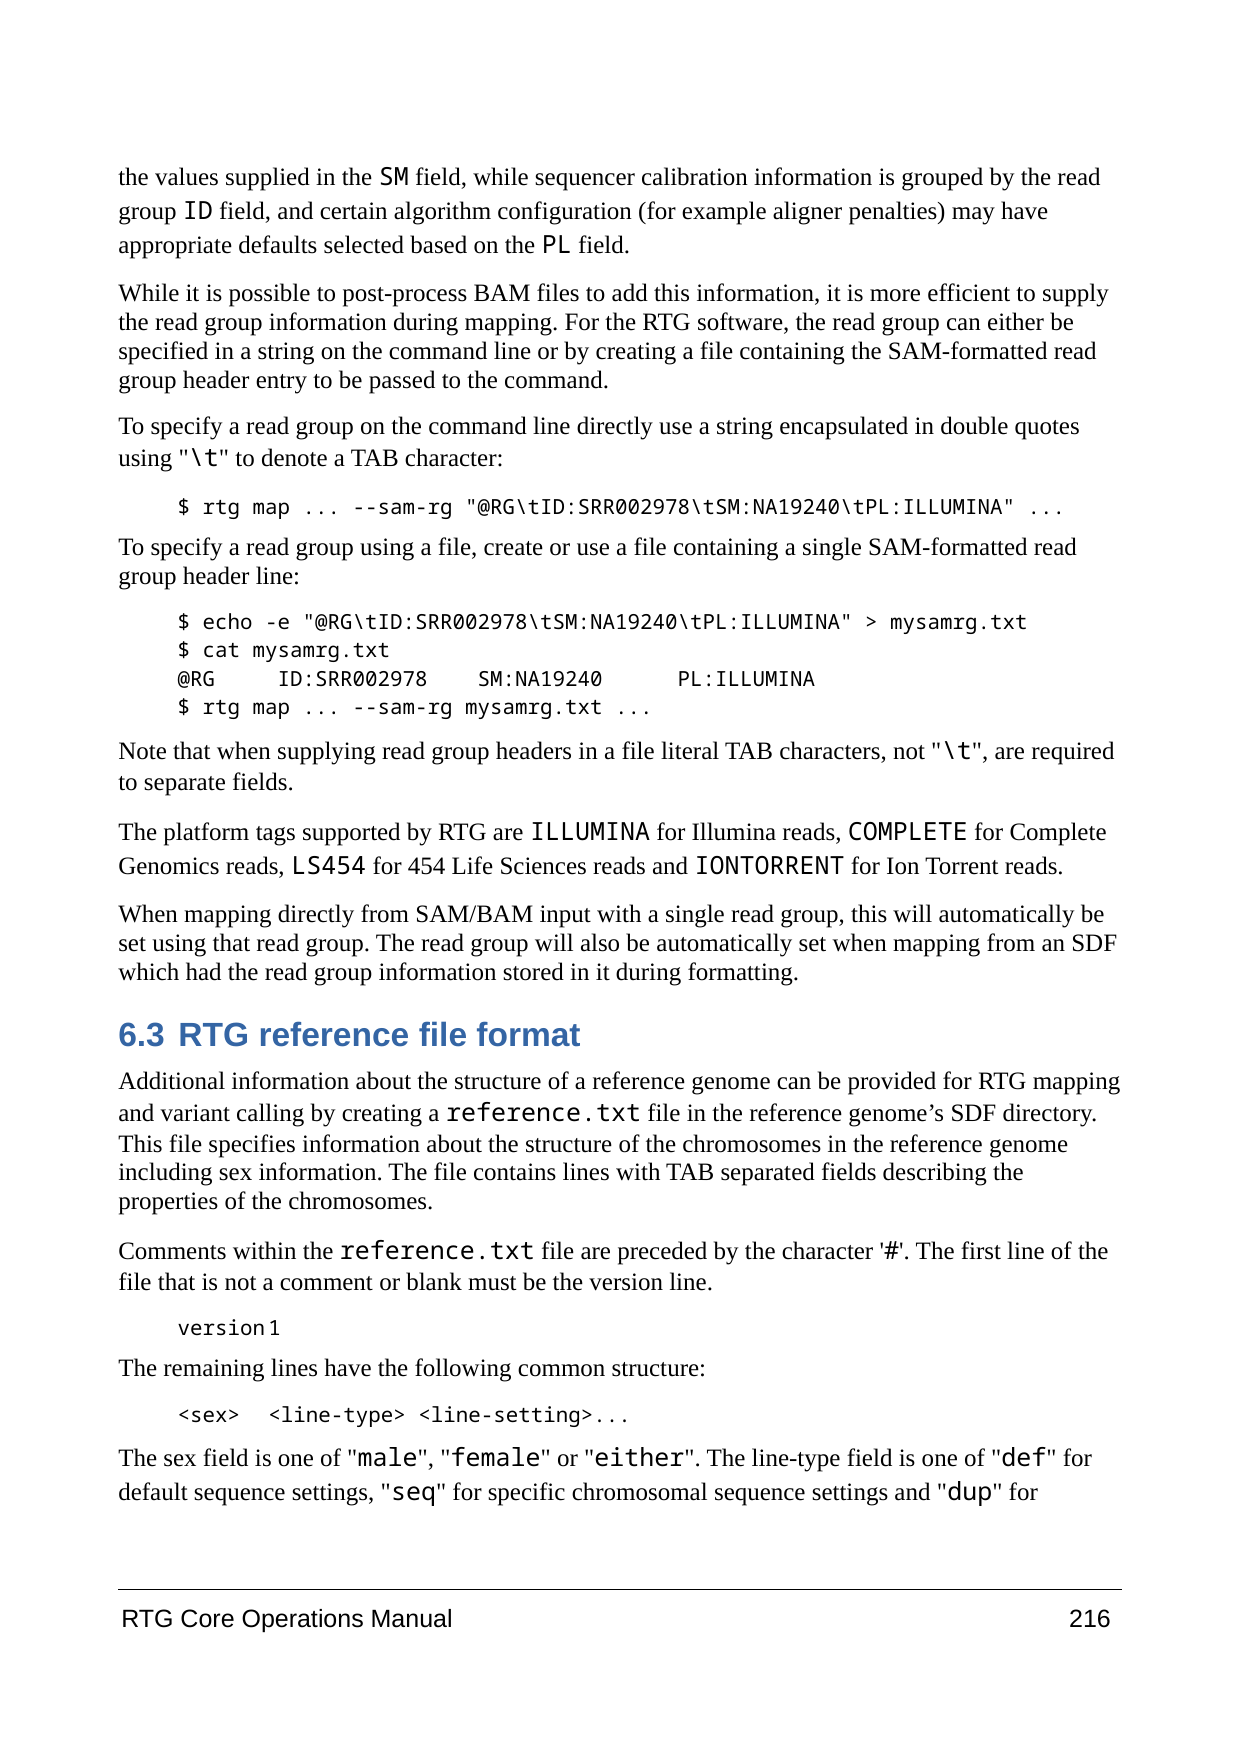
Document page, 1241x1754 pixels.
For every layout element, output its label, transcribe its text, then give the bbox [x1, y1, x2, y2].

text When mapping directly from SAM/BAM input with a single read group, this will automatically be set using that read group. The read group will also be automatically set when mapping from an SDF which had the read group information stored in it during formatting. [118, 899, 1122, 985]
text <sex> <line-type> <line-setting>... [177, 1400, 1122, 1428]
text The remaining lines have the following common structure: [118, 1353, 1122, 1382]
text The sex field is one of "male", "female" or "either". The line-type field is one of "def" for default sequence settings, "seq" for specific chromosomal sequence settings and "dup" for [118, 1440, 1122, 1508]
text the values supplied in the SM field, while sequencer calibration information is grouped by the read group ID field, and certain algorithm configuration (for example aligner penalties) may have appropriate defaults selected based on the PL field. [118, 159, 1122, 261]
text To specify a read group on the command line directly use a string encapsulated in double quotes using "\t" to denote a TAB character: [118, 411, 1122, 474]
subtitle RTG reference file format [118, 1015, 1122, 1053]
text The platform tags supported by RTG are ILLUMINA for Illumina reads, COMPLETE for Complete Genomics reads, LS454 for 454 Life Sciences reads and IONTORRENT for Ion Torrent reads. [118, 813, 1122, 881]
text Additional information about the structure of a reference genome can be provided for RTG mapping and variant calling by creating a reference.txt file in the reference genome’s SDF directory. This file specifies information about the structure of the chromosomes in the reference genome including sex information. The file contains lines with TAB separated fields describing the properties of the chromosomes. [118, 1066, 1122, 1215]
text To specify a read group using a file, create or use a file containing a single SAM-formatted read group header line: [118, 532, 1122, 589]
text Note that when supplying read group headers in a file literal TAB characters, not "\t", are required to separate fields. [118, 733, 1122, 796]
text While it is possible to post-process BAM files to add this information, it is more efficient to supply the read group information during mapping. For the RTG software, the read group can either be specified in a string on the command line or by creating a file containing the SAM-formatted read group header entry to be passed to the command. [118, 278, 1122, 393]
text $ echo -e "@RG\tID:SRR002978\tSM:NA19240\tPL:ILLUMINA" > mysamrg.txt [177, 607, 1122, 636]
text $ rtg map ... --sam-rg "@RG\tID:SRR002978\tSM:NA19240\tPL:ILLUMINA" ... [177, 492, 1122, 520]
text $ cat mysamrg.txt [177, 636, 1122, 664]
text @RG ID:SRR002978 SM:NA19240 PL:ILLUMINA [177, 664, 1122, 692]
text $ rtg map ... --sam-rg mysamrg.txt ... [177, 692, 1122, 721]
text Comments within the reference.txt file are preceded by the character '#'. The first line of the file that is not a comment or blank must be the version line. [118, 1233, 1122, 1295]
text version 1 [177, 1313, 1122, 1342]
